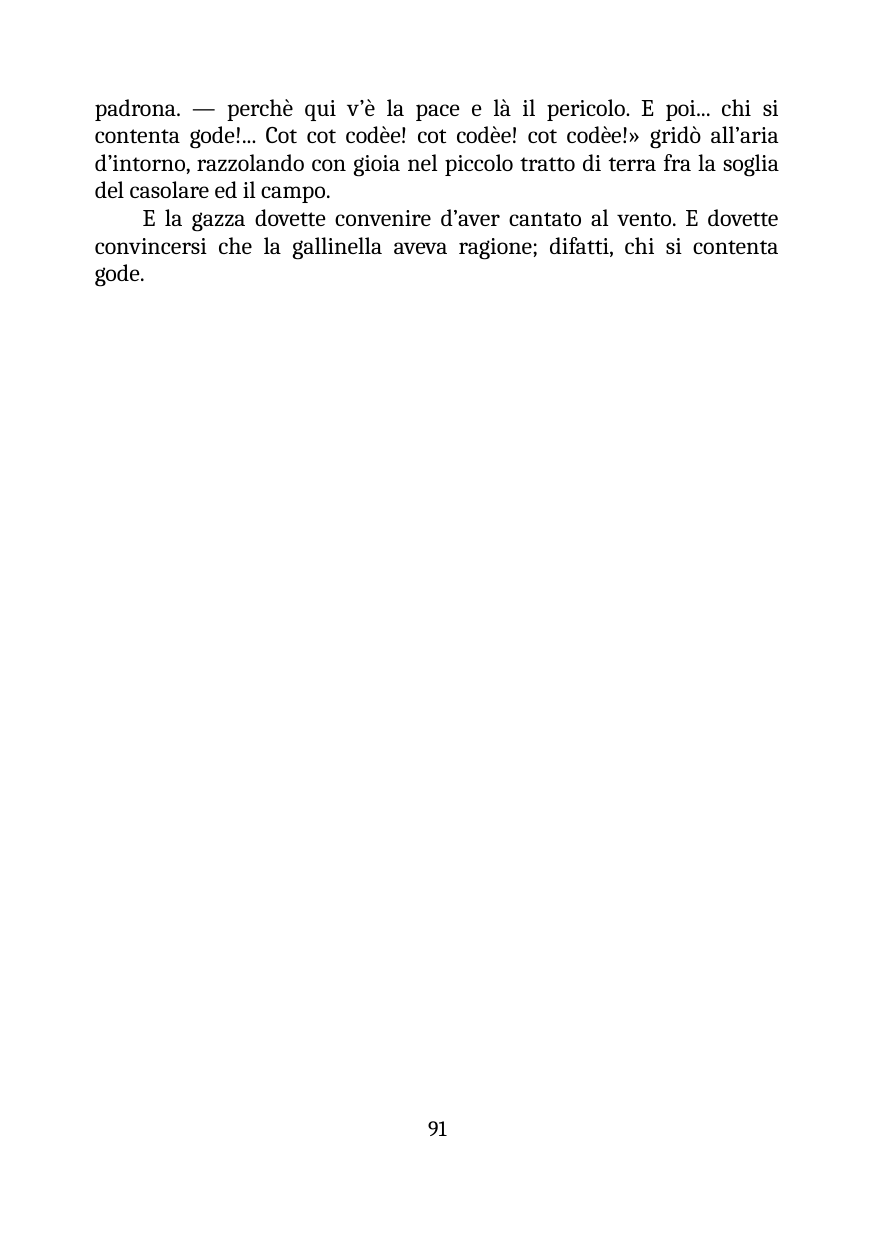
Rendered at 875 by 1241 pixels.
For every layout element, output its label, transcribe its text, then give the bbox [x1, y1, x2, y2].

text padrona. — perchè qui v’è la pace e là il pericolo. E poi... chi si contenta gode!... Cot cot codèe! cot codèe! cot codèe!» gridò all’aria d’intorno, razzolando con gioia nel piccolo tratto di terra fra la soglia del casolare ed il campo. [94, 94, 779, 205]
text E la gazza dovette convenire d’aver cantato al vento. E dovette convincersi che la gallinella aveva ragione; difatti, chi si contenta gode. [94, 205, 779, 288]
